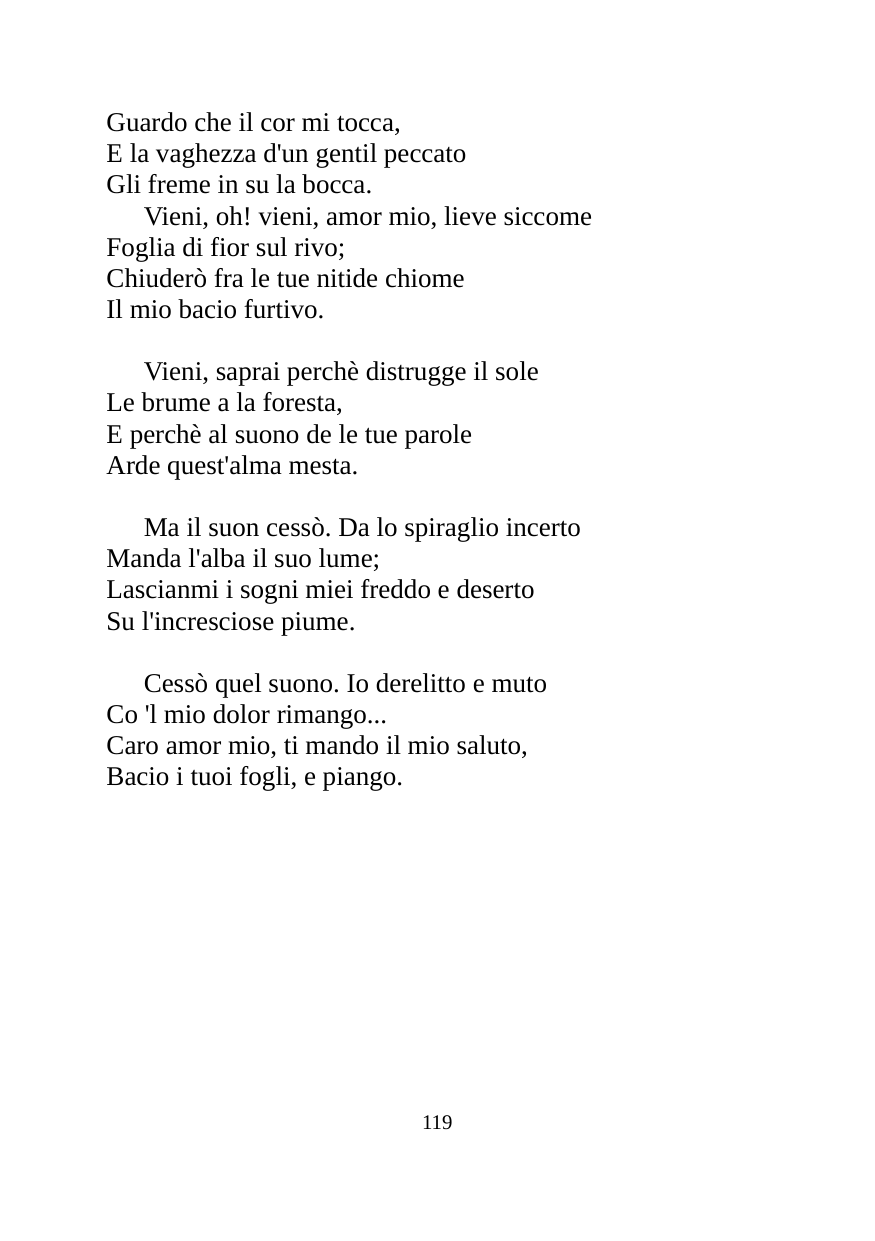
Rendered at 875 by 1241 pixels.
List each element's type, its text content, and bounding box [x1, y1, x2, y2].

text Arde quest'alma mesta. [106, 449, 768, 480]
text Foglia di fior sul rivo; [106, 231, 768, 262]
text Manda l'alba il suo lume; [106, 542, 768, 573]
text Co 'l mio dolor rimango... [106, 698, 768, 729]
text Vieni, saprai perchè distrugge il sole [143, 355, 768, 387]
text E la vaghezza d'un gentil peccato [106, 137, 768, 168]
text Vieni, oh! vieni, amor mio, lieve siccome [143, 200, 768, 231]
text Caro amor mio, ti mando il mio saluto, [106, 729, 768, 760]
text Il mio bacio furtivo. [106, 293, 768, 324]
text Bacio i tuoi fogli, e piango. [106, 760, 768, 791]
text Su l'incresciose piume. [106, 604, 768, 636]
text Ma il suon cessò. Da lo spiraglio incerto [143, 511, 768, 542]
text Lascianmi i sogni miei freddo e deserto [106, 573, 768, 604]
text Gli freme in su la bocca. [106, 168, 768, 200]
text Cessò quel suono. Io derelitto e muto [143, 667, 768, 698]
text E perchè al suono de le tue parole [106, 418, 768, 449]
text Guardo che il cor mi tocca, [106, 106, 768, 137]
text Le brume a la foresta, [106, 387, 768, 418]
text Chiuderò fra le tue nitide chiome [106, 262, 768, 293]
